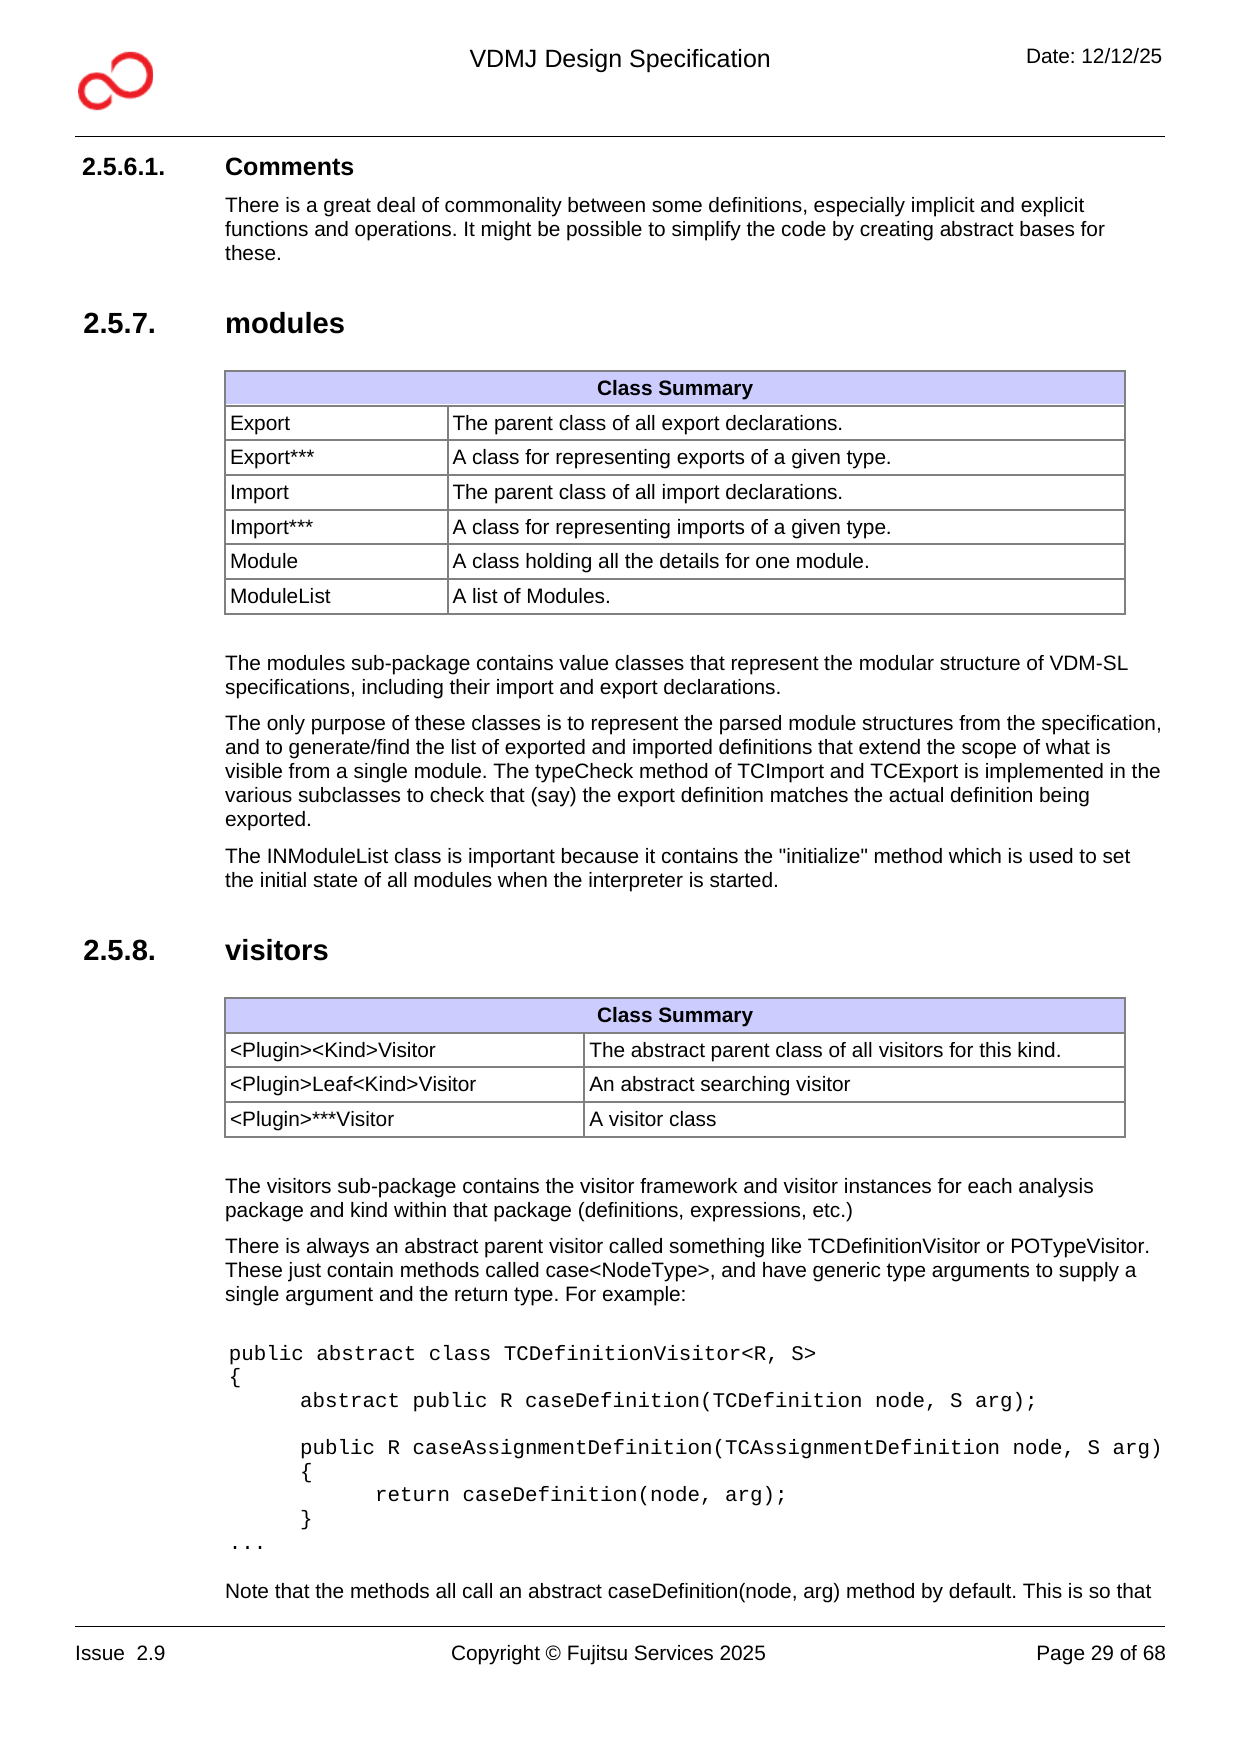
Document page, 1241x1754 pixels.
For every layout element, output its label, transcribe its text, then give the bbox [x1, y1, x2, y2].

text The only purpose of these classes is to represent the parsed module structures from the specification, and to generate/find the list of exported and imported definitions that extend the scope of what is visible from a single module. The typeCheck method of TCImport and TCExport is implemented in the various subclasses to check that (say) the export definition matches the actual definition being exported. [225, 712, 1165, 831]
table_header Class Summary [226, 999, 1124, 1032]
subtitle visitors [75, 934, 1165, 967]
text public R caseAssignmentDefinition(TCAssignmentDefinition node, S arg) [228, 1437, 1165, 1461]
text Note that the methods all call an abstract caseDefinition(node, arg) method by default. This is so that [225, 1579, 1165, 1603]
table_cell <Plugin><Kind>Visitor [226, 1034, 583, 1066]
table_cell Module [226, 545, 447, 578]
text The modules sub-package contains value classes that represent the modular structure of VDM-SL specifications, including their import and export declarations. [225, 651, 1165, 699]
text abstract public R caseDefinition(TCDefinition node, S arg); [228, 1390, 1165, 1413]
table_cell The parent class of all export declarations. [449, 407, 1124, 439]
text The visitors sub-package contains the visitor framework and visitor instances for each analysis package and kind within that package (definitions, expressions, etc.) [225, 1174, 1165, 1222]
subtitle Comments [75, 152, 1165, 180]
table_cell <Plugin>***Visitor [226, 1103, 583, 1136]
text { [228, 1366, 1165, 1390]
text { [228, 1461, 1165, 1484]
table_cell Export [226, 407, 447, 439]
table_cell A list of Modules. [449, 580, 1124, 613]
table_cell The abstract parent class of all visitors for this kind. [585, 1034, 1124, 1066]
text There is always an abstract parent visitor called something like TCDefinitionVisitor or POTypeVisitor. These just contain methods called case<NodeType>, and have generic type arguments to supply a single argument and the return type. For example: [225, 1234, 1165, 1306]
table_cell A class for representing imports of a given type. [449, 511, 1124, 543]
table_cell Export*** [226, 441, 447, 474]
text } [228, 1508, 1165, 1532]
picture [78, 44, 153, 120]
table_cell An abstract searching visitor [585, 1068, 1124, 1101]
subtitle modules [75, 307, 1165, 340]
table_cell The parent class of all import declarations. [449, 476, 1124, 508]
text ... [228, 1532, 1165, 1555]
table_cell <Plugin>Leaf<Kind>Visitor [226, 1068, 583, 1101]
text There is a great deal of commonality between some definitions, especially implicit and explicit functions and operations. It might be possible to simplify the code by creating abstract bases for these. [225, 193, 1165, 265]
text public abstract class TCDefinitionVisitor<R, S> [228, 1343, 1165, 1366]
table_cell A class holding all the details for one module. [449, 545, 1124, 578]
text The INModuleList class is important because it contains the "initialize" method which is used to set the initial state of all modules when the interpreter is started. [225, 844, 1165, 892]
table_cell A visitor class [585, 1103, 1124, 1136]
text return caseDefinition(node, arg); [228, 1484, 1165, 1508]
table_cell Import [226, 476, 447, 508]
table_cell ModuleList [226, 580, 447, 613]
table_header Class Summary [226, 372, 1124, 404]
table_cell Import*** [226, 511, 447, 543]
table_cell A class for representing exports of a given type. [449, 441, 1124, 474]
